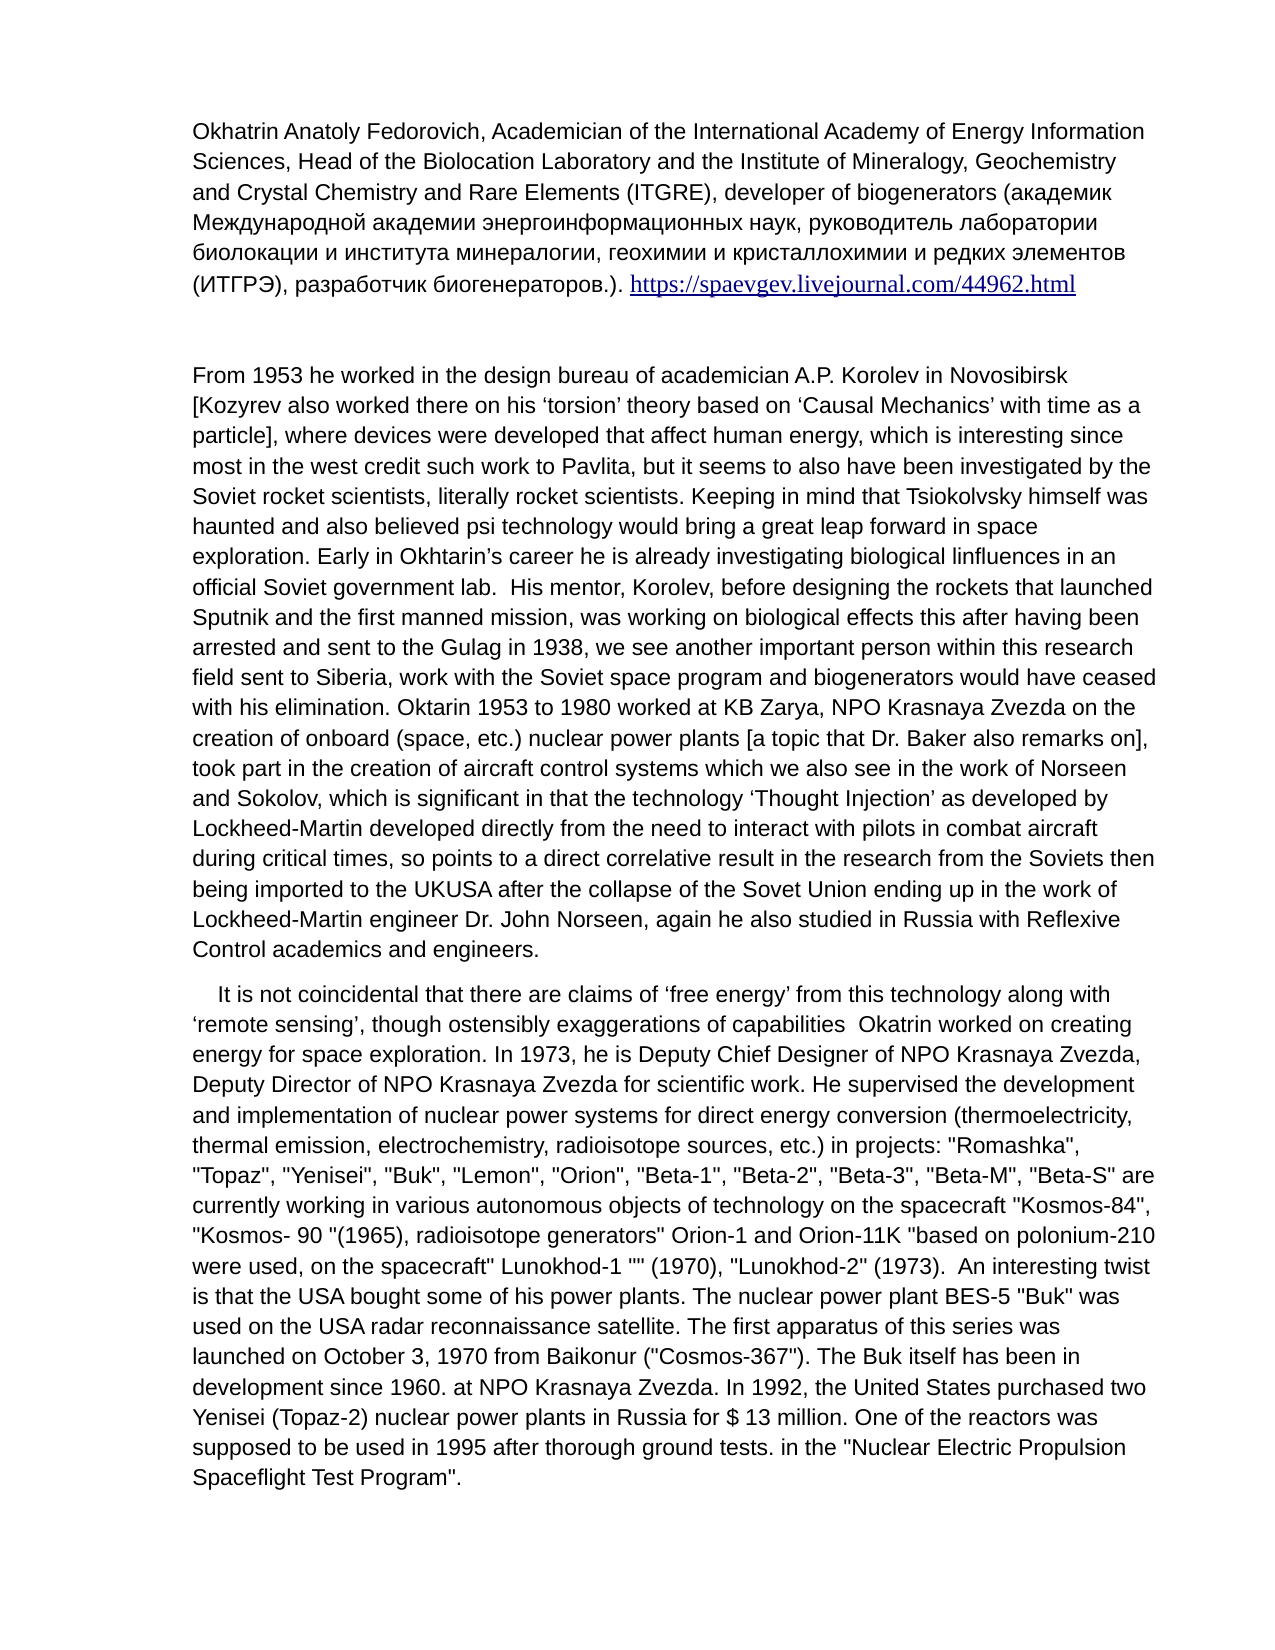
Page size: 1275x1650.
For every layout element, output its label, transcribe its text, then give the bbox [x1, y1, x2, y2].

text From 1953 he worked in the design bureau of academician A.P. Korolev in Novosibirsk [Kozyrev also worked there on his ‘torsion’ theory based on ‘Causal Mechanics’ with time as a particle], where devices were developed that affect human energy, which is interesting since most in the west credit such work to Pavlita, but it seems to also have been investigated by the Soviet rocket scientists, literally rocket scientists. Keeping in mind that Tsiokolvsky himself was haunted and also believed psi technology would bring a great leap forward in space exploration. Early in Okhtarin’s career he is already investigating biological linfluences in an official Soviet government lab. His mentor, Korolev, before designing the rockets that launched Sputnik and the first manned mission, was working on biological effects this after having been arrested and sent to the Gulag in 1938, we see another important person within this research field sent to Siberia, work with the Soviet space program and biogenerators would have ceased with his elimination. Oktarin 1953 to 1980 worked at KB Zarya, NPO Krasnaya Zvezda on the creation of onboard (space, etc.) nuclear power plants [a topic that Dr. Baker also remarks on], took part in the creation of aircraft control systems which we also see in the work of Norseen and Sokolov, which is significant in that the technology ‘Thought Injection’ as developed by Lockheed-Martin developed directly from the need to interact with pilots in combat aircraft during critical times, so points to a direct correlative result in the research from the Soviets then being imported to the UKUSA after the collapse of the Sovet Union ending up in the work of Lockheed-Martin engineer Dr. John Norseen, again he also studied in Russia with Reflexive Control academics and engineers. [192, 362, 1157, 962]
text It is not coincidental that there are claims of ‘free energy’ from this technology along with ‘remote sensing’, though ostensibly exaggerations of capabilities Okatrin worked on creating energy for space exploration. In 1973, he is Deputy Chief Designer of NPO Krasnaya Zvezda, Deputy Director of NPO Krasnaya Zvezda for scientific work. He supervised the development and implementation of nuclear power systems for direct energy conversion (thermoelectricity, thermal emission, electrochemistry, radioisotope sources, etc.) in projects: "Romashka", "Topaz", "Yenisei", "Buk", "Lemon", "Orion", "Beta-1", "Beta-2", "Beta-3", "Beta-M", "Beta-S" are currently working in various autonomous objects of technology on the spacecraft "Kosmos-84", "Kosmos- 90 "(1965), radioisotope generators" Orion-1 and Orion-11K "based on polonium-210 were used, on the spacecraft" Lunokhod-1 "" (1970), "Lunokhod-2" (1973). An interesting twist is that the USA bought some of his power plants. The nuclear power plant BES-5 "Buk" was used on the USA radar reconnaissance satellite. The first apparatus of this series was launched on October 3, 1970 from Baikonur ("Cosmos-367"). The Buk itself has been in development since 1960. at NPO Krasnaya Zvezda. In 1992, the United States purchased two Yenisei (Topaz-2) nuclear power plants in Russia for $ 13 million. One of the reactors was supposed to be used in 1995 after thorough ground tests. in the "Nuclear Electric Propulsion Spaceflight Test Program". [192, 981, 1157, 1490]
text Okhatrin Anatoly Fedorovich, Academician of the International Academy of Energy Information Sciences, Head of the Biolocation Laboratory and the Institute of Mineralogy, Geochemistry and Crystal Chemistry and Rare Elements (ITGRE), developer of biogenerators (академик Международной академии энергоинформационных наук, руководитель лаборатории биолокации и института минералогии, геохимии и кристаллохимии и редких элементов (ИТГРЭ), разработчик биогенераторов.). https://spaevgev.livejournal.com/44962.html [192, 118, 1157, 298]
